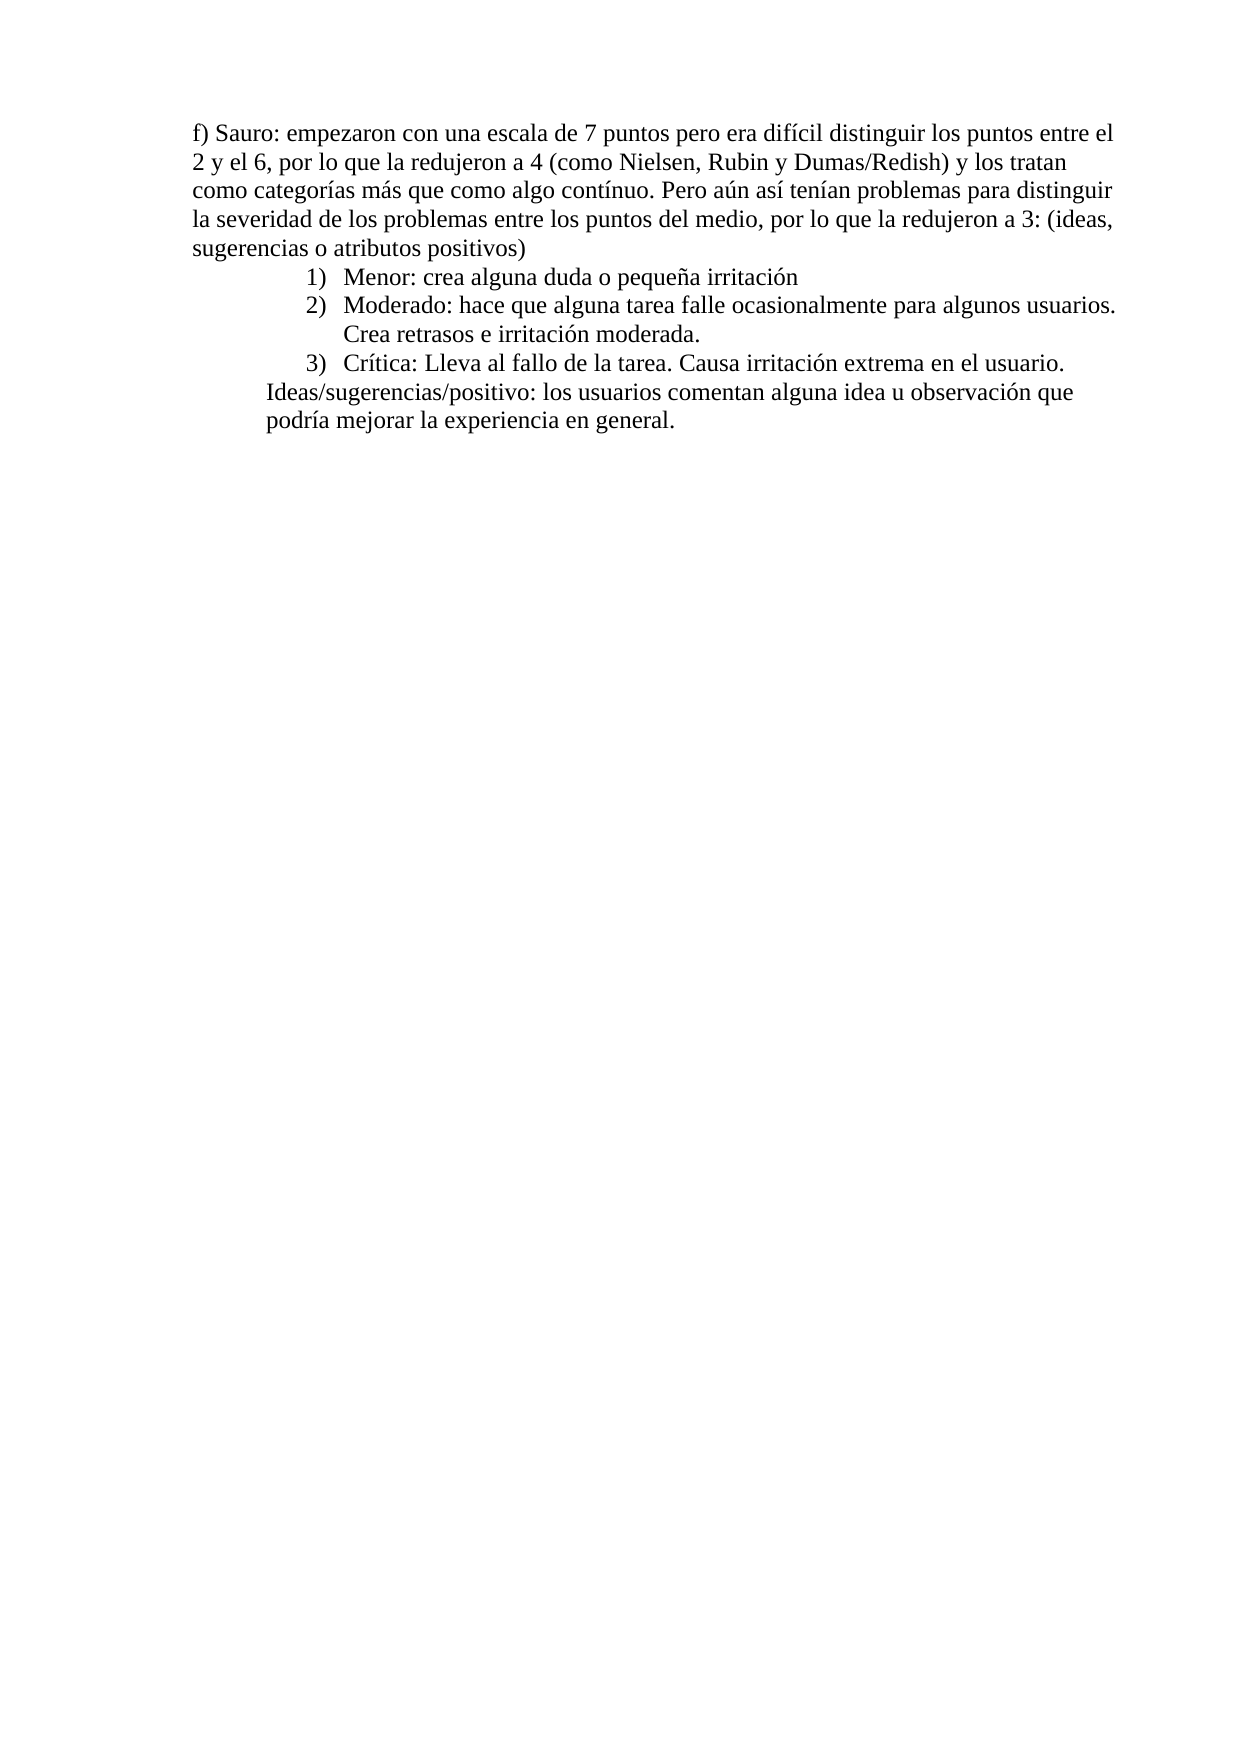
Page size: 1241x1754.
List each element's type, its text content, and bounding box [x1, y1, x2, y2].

list Menor: crea alguna duda o pequeña irritación [306, 262, 1122, 291]
text f) Sauro: empezaron con una escala de 7 puntos pero era difícil distinguir los puntos entre el 2 y el 6, por lo que la redujeron a 4 (como Nielsen, Rubin y Dumas/Redish) y los tratan como categorías más que como algo contínuo. Pero aún así tenían problemas para distinguir la severidad de los problemas entre los puntos del medio, por lo que la redujeron a 3: (ideas, sugerencias o atributos positivos) [118, 118, 1122, 262]
text Ideas/sugerencias/positivo: los usuarios comentan alguna idea u observación que podría mejorar la experiencia en general. [118, 377, 1122, 434]
list Crítica: Lleva al fallo de la tarea. Causa irritación extrema en el usuario. [306, 348, 1122, 377]
list Moderado: hace que alguna tarea falle ocasionalmente para algunos usuarios. Crea retrasos e irritación moderada. [306, 291, 1122, 348]
